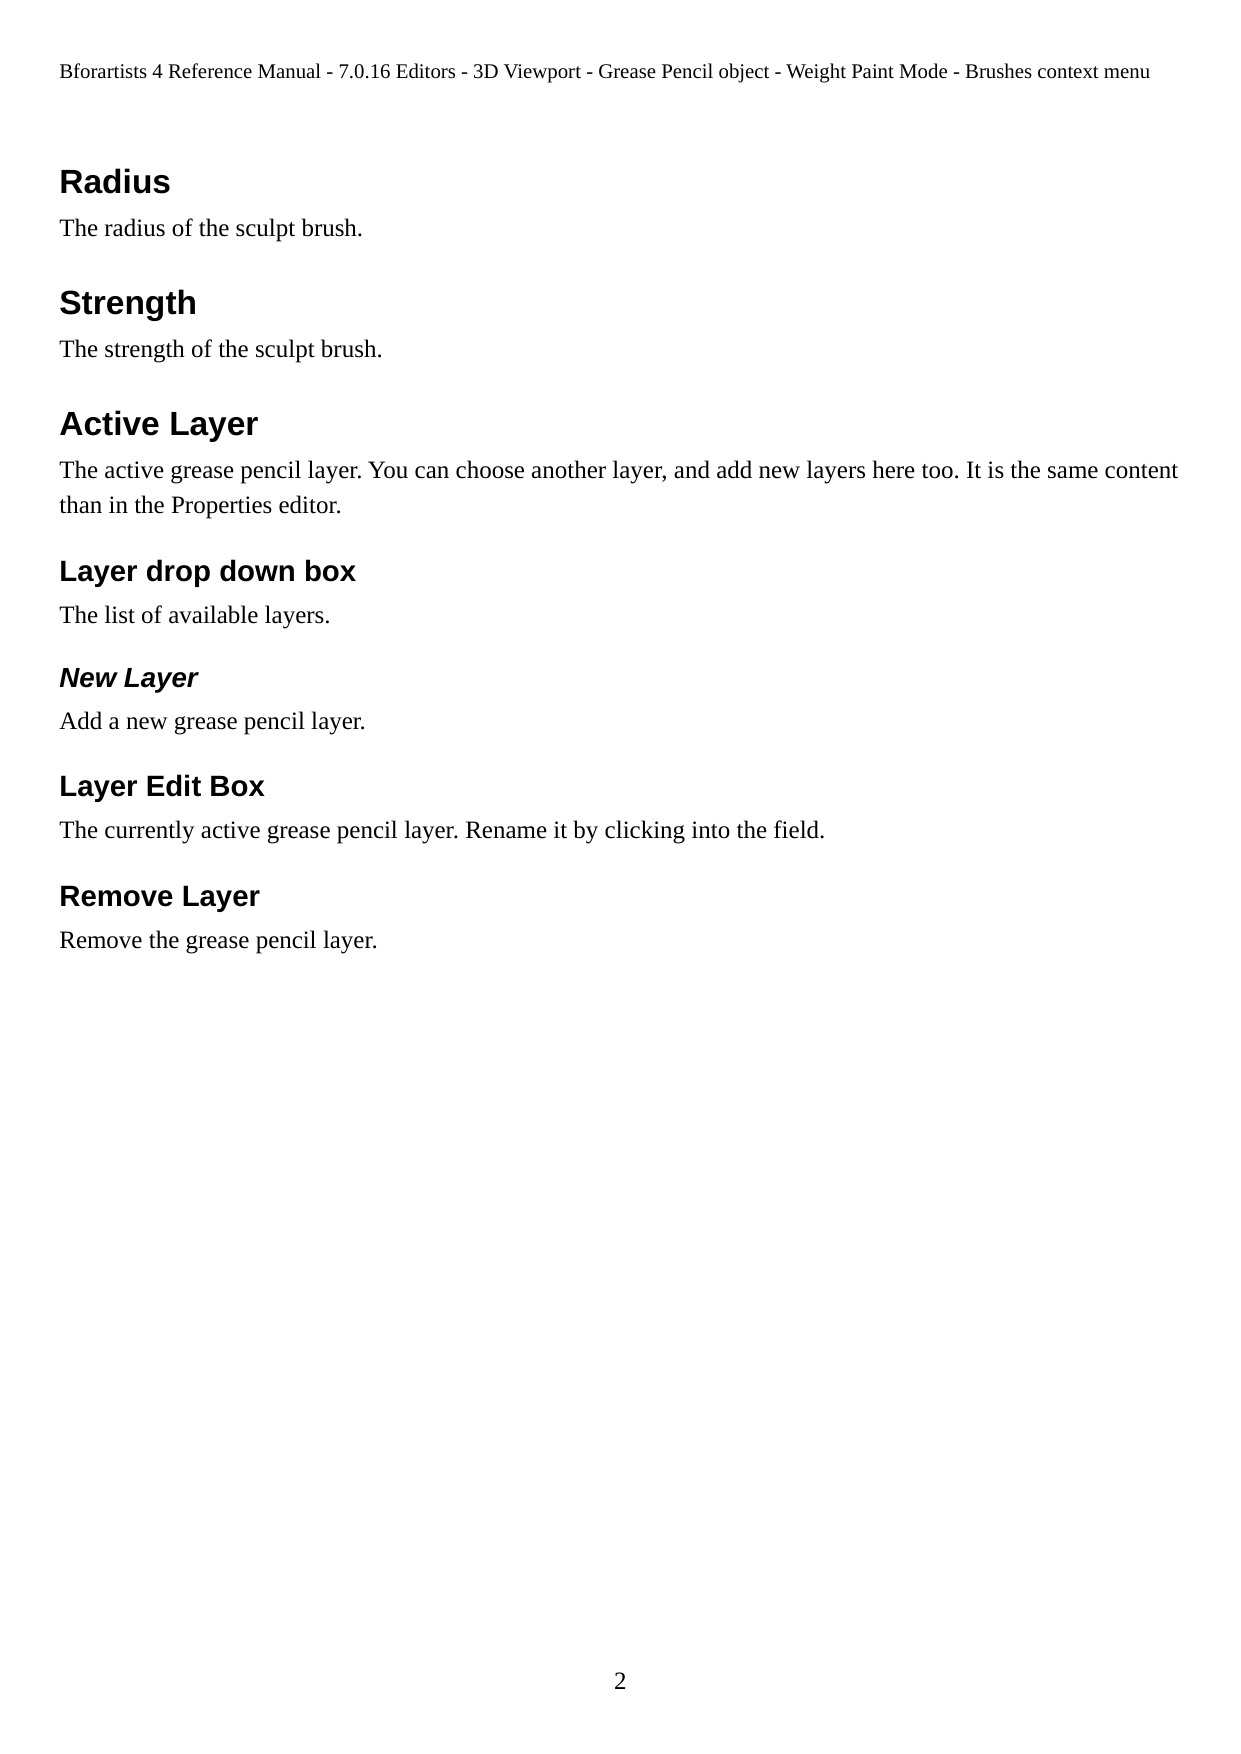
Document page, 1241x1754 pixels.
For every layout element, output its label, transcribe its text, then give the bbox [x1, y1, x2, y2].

subtitle Active Layer [59, 404, 1181, 443]
subtitle Layer Edit Box [59, 769, 1181, 803]
text Add a new grease pencil layer. [59, 706, 1181, 734]
text The currently active grease pencil layer. Rename it by clicking into the field. [59, 816, 1181, 844]
subtitle Strength [59, 283, 1181, 322]
text The list of available layers. [59, 600, 1181, 628]
subtitle Remove Layer [59, 879, 1181, 913]
subtitle Radius [59, 162, 1181, 201]
text The active grease pencil layer. You can choose another layer, and add new layers here too. It is the same content than in the Properties editor. [59, 455, 1181, 519]
subtitle New Layer [59, 661, 1181, 693]
text The radius of the sculpt brush. [59, 213, 1181, 242]
text Remove the grease pencil layer. [59, 926, 1181, 954]
text The strength of the sculpt brush. [59, 334, 1181, 363]
subtitle Layer drop down box [59, 553, 1181, 587]
